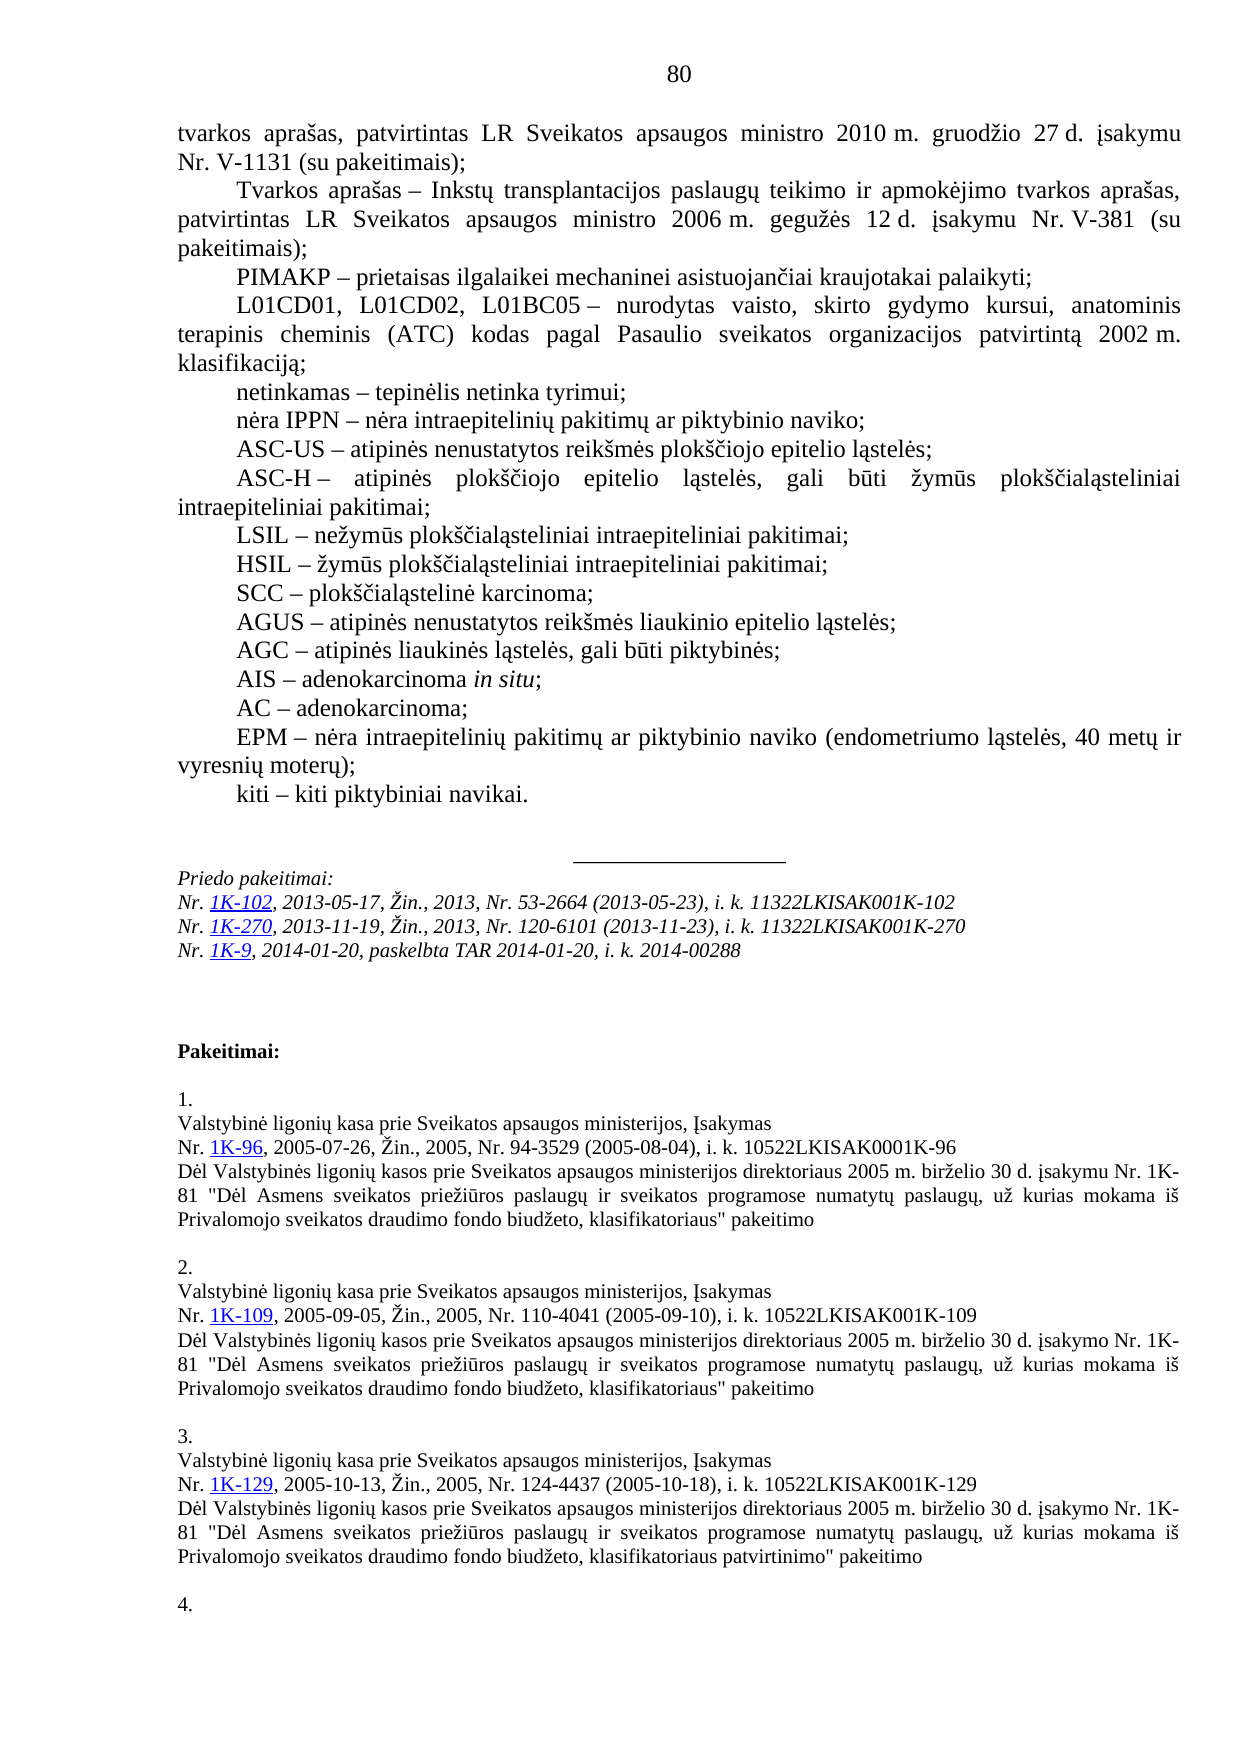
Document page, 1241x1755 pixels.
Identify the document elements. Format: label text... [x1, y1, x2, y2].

text Valstybinė ligonių kasa prie Sveikatos apsaugos ministerijos, Įsakymas [177, 1111, 1181, 1135]
text Dėl Valstybinės ligonių kasos prie Sveikatos apsaugos ministerijos direktoriaus 2005 m. birželio 30 d. įsakymu Nr. 1K-81 "Dėl Asmens sveikatos priežiūros paslaugų ir sveikatos programose numatytų paslaugų, už kurias mokama iš Privalomojo sveikatos draudimo fondo biudžeto, klasifikatoriaus" pakeitimo [177, 1159, 1181, 1231]
text nėra IPPN – nėra intraepitelinių pakitimų ar piktybinio naviko; [177, 406, 1181, 434]
text LSIL – nežymūs plokščialąsteliniai intraepiteliniai pakitimai; [177, 521, 1181, 549]
text tvarkos aprašas, patvirtintas LR Sveikatos apsaugos ministro 2010 m. gruodžio 27 d. įsakymu Nr. V-1131 (su pakeitimais); [177, 118, 1181, 176]
text AGC – atipinės liaukinės ląstelės, gali būti piktybinės; [177, 636, 1181, 664]
text 3. [177, 1424, 1181, 1448]
text AGUS – atipinės nenustatytos reikšmės liaukinio epitelio ląstelės; [177, 607, 1181, 636]
text Dėl Valstybinės ligonių kasos prie Sveikatos apsaugos ministerijos direktoriaus 2005 m. birželio 30 d. įsakymo Nr. 1K-81 "Dėl Asmens sveikatos priežiūros paslaugų ir sveikatos programose numatytų paslaugų, už kurias mokama iš Privalomojo sveikatos draudimo fondo biudžeto, klasifikatoriaus patvirtinimo" pakeitimo [177, 1496, 1181, 1568]
text AC – adenokarcinoma; [177, 693, 1181, 722]
text L01CD01, L01CD02, L01BC05 – nurodytas vaisto, skirto gydymo kursui, anatominis terapinis cheminis (ATC) kodas pagal Pasaulio sveikatos organizacijos patvirtintą 2002 m. klasifikaciją; [177, 291, 1181, 377]
text Nr. 1K-129, 2005-10-13, Žin., 2005, Nr. 124-4437 (2005-10-18), i. k. 10522LKISAK001K-129 [177, 1472, 1181, 1496]
text 2. [177, 1255, 1181, 1279]
text AIS – adenokarcinoma in situ; [177, 664, 1181, 693]
text PIMAKP – prietaisas ilgalaikei mechaninei asistuojančiai kraujotakai palaikyti; [177, 262, 1181, 291]
text EPM – nėra intraepitelinių pakitimų ar piktybinio naviko (endometriumo ląstelės, 40 metų ir vyresnių moterų); [177, 722, 1181, 779]
text Nr. 1K-109, 2005-09-05, Žin., 2005, Nr. 110-4041 (2005-09-10), i. k. 10522LKISAK001K-109 [177, 1303, 1181, 1327]
text Nr. 1K-270, 2013-11-19, Žin., 2013, Nr. 120-6101 (2013-11-23), i. k. 11322LKISAK001K-270 [177, 914, 1181, 938]
text HSIL – žymūs plokščialąsteliniai intraepiteliniai pakitimai; [177, 549, 1181, 578]
text 1. [177, 1087, 1181, 1111]
text netinkamas – tepinėlis netinka tyrimui; [177, 377, 1181, 406]
text ASC-US – atipinės nenustatytos reikšmės plokščiojo epitelio ląstelės; [177, 434, 1181, 463]
text Nr. 1K-96, 2005-07-26, Žin., 2005, Nr. 94-3529 (2005-08-04), i. k. 10522LKISAK0001K-96 [177, 1135, 1181, 1159]
text 4. [177, 1592, 1181, 1616]
text _________________ [177, 837, 1181, 866]
text Tvarkos aprašas – Inkstų transplantacijos paslaugų teikimo ir apmokėjimo tvarkos aprašas, patvirtintas LR Sveikatos apsaugos ministro 2006 m. gegužės 12 d. įsakymu Nr. V-381 (su pakeitimais); [177, 176, 1181, 262]
text Valstybinė ligonių kasa prie Sveikatos apsaugos ministerijos, Įsakymas [177, 1279, 1181, 1303]
text Pakeitimai: [177, 1039, 1181, 1063]
text Valstybinė ligonių kasa prie Sveikatos apsaugos ministerijos, Įsakymas [177, 1448, 1181, 1472]
text ASC-H – atipinės plokščiojo epitelio ląstelės, gali būti žymūs plokščialąsteliniai intraepiteliniai pakitimai; [177, 463, 1181, 521]
text Dėl Valstybinės ligonių kasos prie Sveikatos apsaugos ministerijos direktoriaus 2005 m. birželio 30 d. įsakymo Nr. 1K-81 "Dėl Asmens sveikatos priežiūros paslaugų ir sveikatos programose numatytų paslaugų, už kurias mokama iš Privalomojo sveikatos draudimo fondo biudžeto, klasifikatoriaus" pakeitimo [177, 1327, 1181, 1400]
text Nr. 1K-102, 2013-05-17, Žin., 2013, Nr. 53-2664 (2013-05-23), i. k. 11322LKISAK001K-102 [177, 890, 1181, 914]
text Priedo pakeitimai: [177, 866, 1181, 890]
text kiti – kiti piktybiniai navikai. [177, 779, 1181, 808]
text Nr. 1K-9, 2014-01-20, paskelbta TAR 2014-01-20, i. k. 2014-00288 [177, 938, 1181, 962]
text SCC – plokščialąstelinė karcinoma; [177, 578, 1181, 607]
